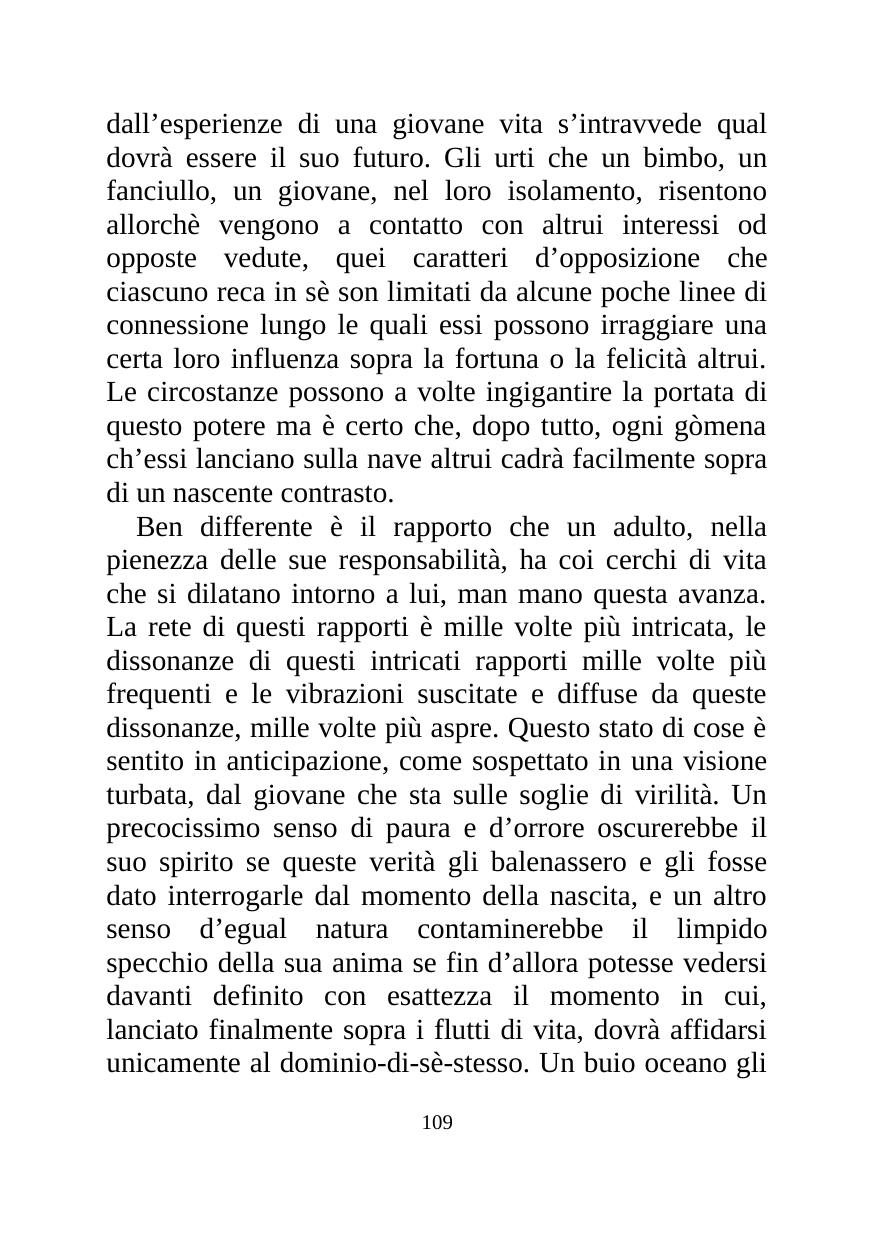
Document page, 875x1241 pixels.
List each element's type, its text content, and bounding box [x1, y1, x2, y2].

text Ben differente è il rapporto che un adulto, nella pienezza delle sue responsabilità, ha coi cerchi di vita che si dilatano intorno a lui, man mano questa avanza. La rete di questi rapporti è mille volte più intricata, le dissonanze di questi intricati rapporti mille volte più frequenti e le vibrazioni suscitate e diffuse da queste dissonanze, mille volte più aspre. Questo stato di cose è sentito in anticipazione, come sospettato in una visione turbata, dal giovane che sta sulle soglie di virilità. Un precocissimo senso di paura e d’orrore oscurerebbe il suo spirito se queste verità gli balenassero e gli fosse dato interrogarle dal momento della nascita, e un altro senso d’egual natura contaminerebbe il limpido specchio della sua anima se fin d’allora potesse vedersi davanti definito con esattezza il momento in cui, lanciato finalmente sopra i flutti di vita, dovrà affidarsi unicamente al dominio-di-sè-stesso. Un buio oceano gli [106, 509, 768, 1079]
text dall’esperienze di una giovane vita s’intravvede qual dovrà essere il suo futuro. Gli urti che un bimbo, un fanciullo, un giovane, nel loro isolamento, risentono allorchè vengono a contatto con altrui interessi od opposte vedute, quei caratteri d’opposizione che ciascuno reca in sè son limitati da alcune poche linee di connessione lungo le quali essi possono irraggiare una certa loro influenza sopra la fortuna o la felicità altrui. Le circostanze possono a volte ingigantire la portata di questo potere ma è certo che, dopo tutto, ogni gòmena ch’essi lanciano sulla nave altrui cadrà facilmente sopra di un nascente contrasto. [106, 106, 768, 509]
